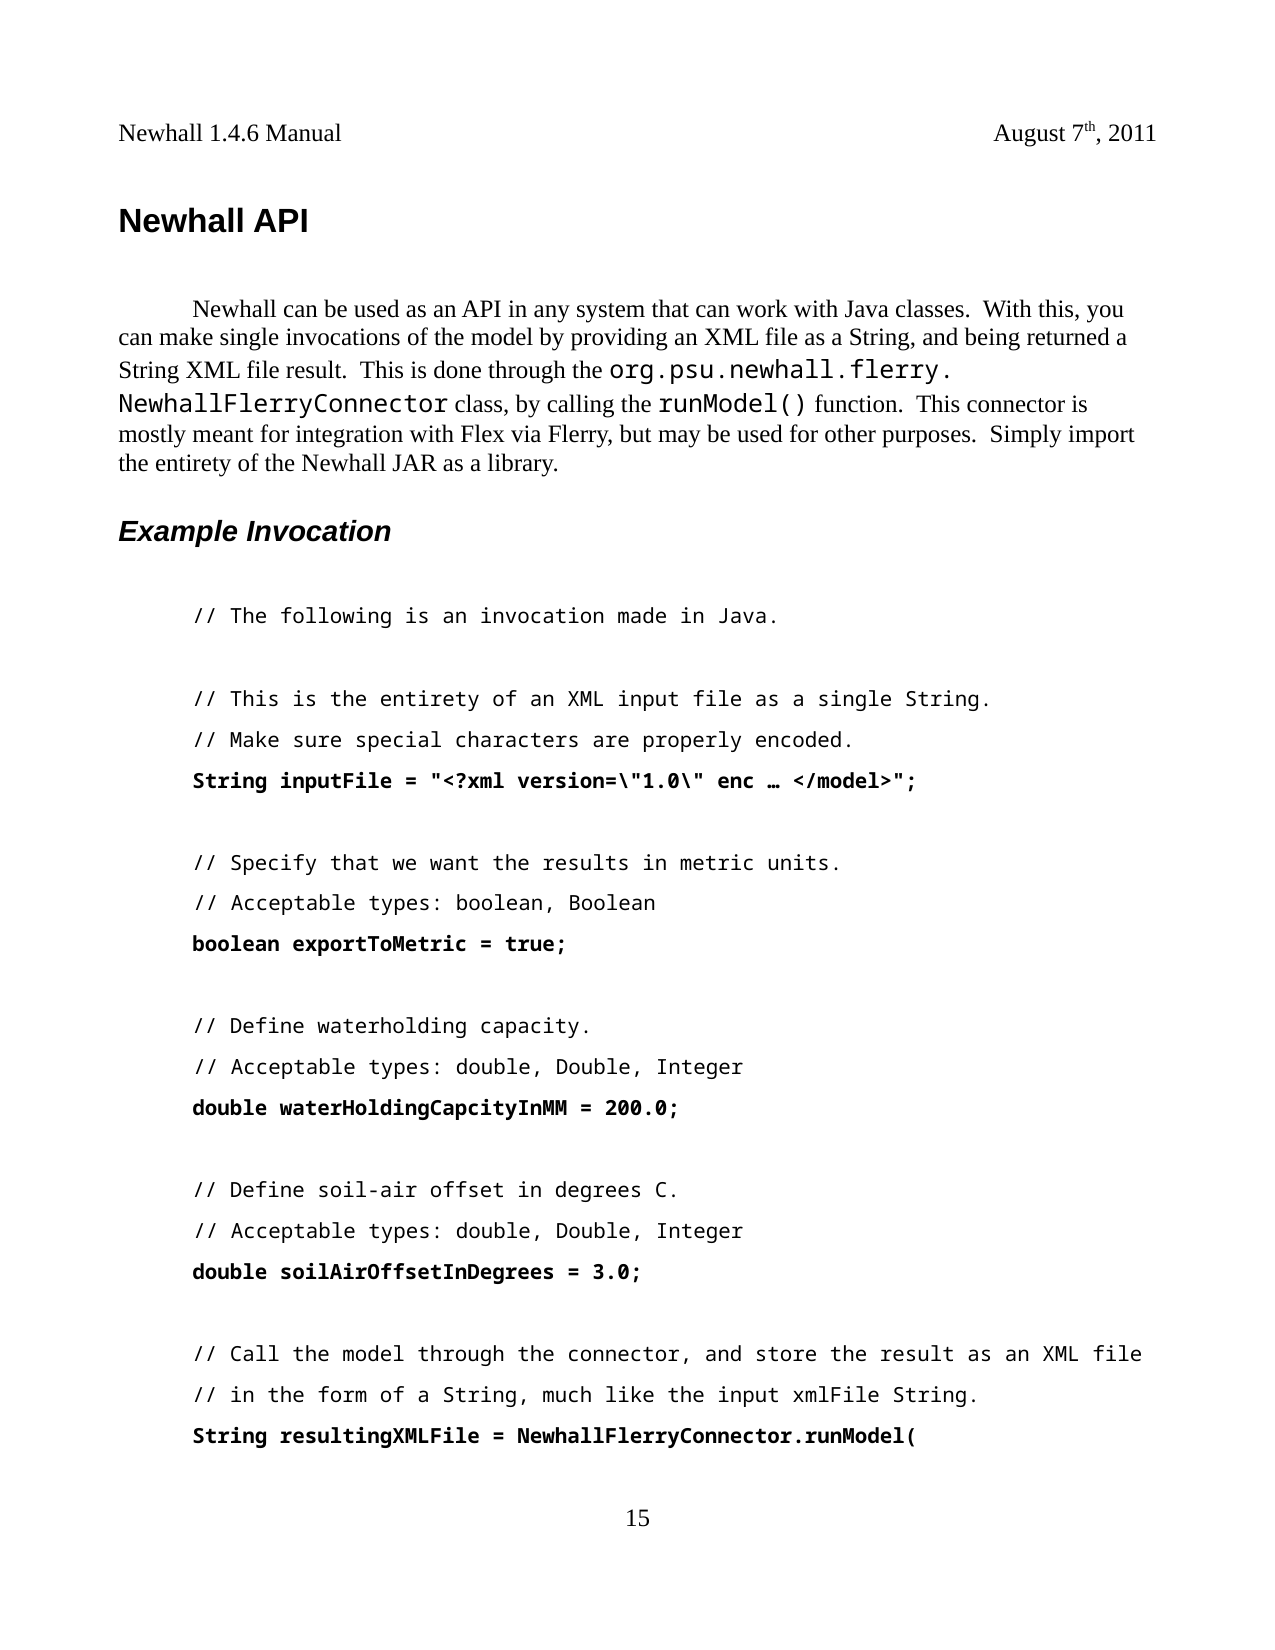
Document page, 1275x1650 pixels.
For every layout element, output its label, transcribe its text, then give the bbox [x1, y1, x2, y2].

text // Specify that we want the results in metric units. [118, 848, 1157, 876]
text // The following is an invocation made in Java. [118, 602, 1157, 630]
subtitle Newhall API [118, 201, 1157, 240]
subtitle Example Invocation [118, 514, 1157, 548]
text boolean exportToMetric = true; [118, 929, 1157, 958]
text // Acceptable types: boolean, Boolean [118, 888, 1157, 917]
text String resultingXMLFile = NewhallFlerryConnector.runModel( [118, 1421, 1157, 1449]
text // This is the entirety of an XML input file as a single String. [118, 684, 1157, 712]
text // Make sure special characters are properly encoded. [118, 725, 1157, 753]
text // Acceptable types: double, Double, Integer [118, 1216, 1157, 1244]
text // Define soil-air offset in degrees C. [118, 1175, 1157, 1203]
text double soilAirOffsetInDegrees = 3.0; [118, 1257, 1157, 1285]
text // Define waterholding capacity. [118, 1011, 1157, 1040]
text // in the form of a String, much like the input xmlFile String. [118, 1380, 1157, 1408]
text String inputFile = "<?xml version=\"1.0\" enc … </model>"; [118, 766, 1157, 794]
text // Acceptable types: double, Double, Integer [118, 1052, 1157, 1081]
text double waterHoldingCapcityInMM = 200.0; [118, 1093, 1157, 1122]
text Newhall can be used as an API in any system that can work with Java classes. With this, you can make single invocations of the model by providing an XML file as a String, and being returned a String XML file result. This is done through the org.psu.newhall.flerry. NewhallFlerryConnector class, by calling the runModel() function. This connector is mostly meant for integration with Flex via Flerry, but may be used for other purposes. Simply import the entirety of the Newhall JAR as a library. [118, 294, 1157, 477]
text // Call the model through the connector, and store the result as an XML file [118, 1339, 1157, 1367]
